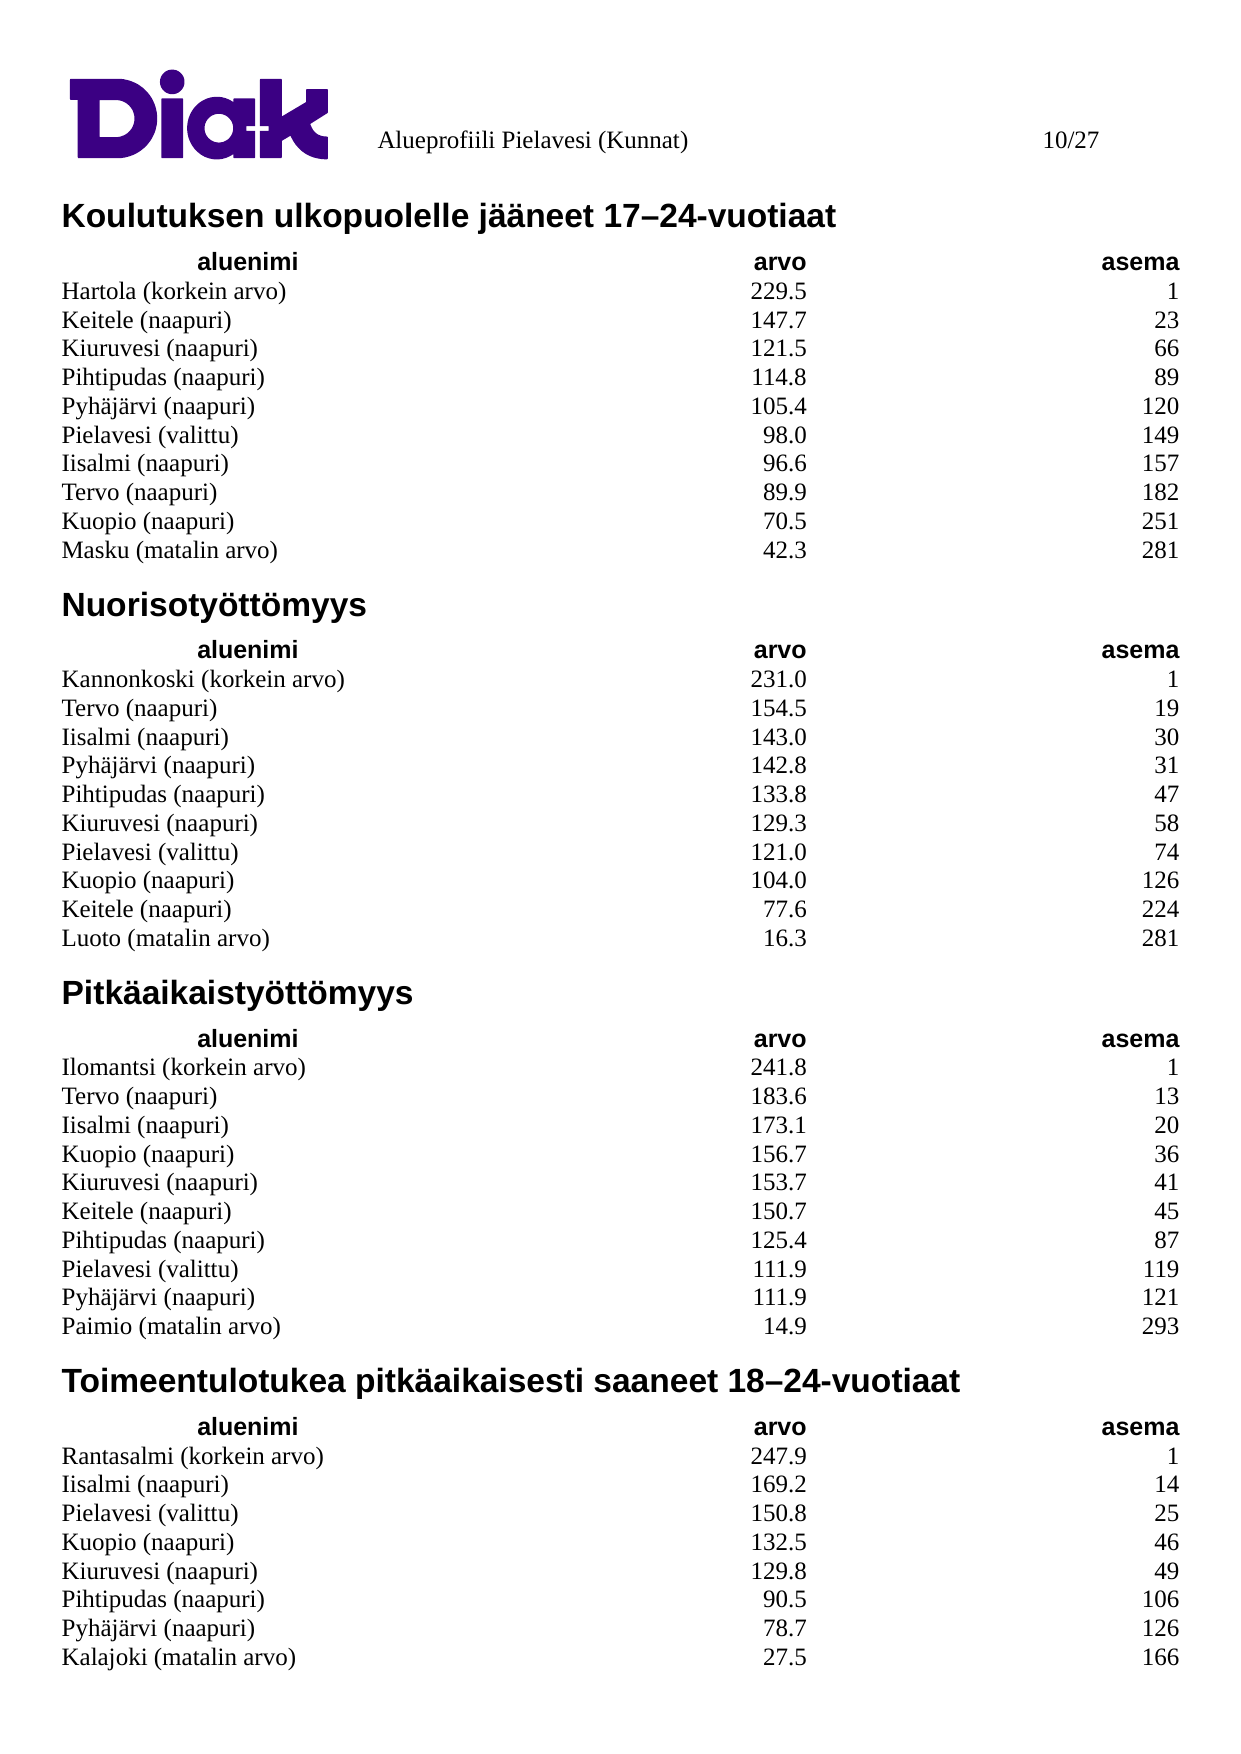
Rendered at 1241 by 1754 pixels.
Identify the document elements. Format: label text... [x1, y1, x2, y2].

table_cell 14.9 [434, 1311, 806, 1340]
table_cell 70.5 [434, 506, 806, 535]
table_cell Masku (matalin arvo) [61, 535, 434, 563]
table_header asema [806, 247, 1179, 276]
table_cell 58 [806, 808, 1179, 837]
table_cell 77.6 [434, 894, 806, 923]
table_cell 90.5 [434, 1585, 806, 1613]
table_cell 30 [806, 722, 1179, 751]
table_cell 157 [806, 449, 1179, 477]
table_header asema [806, 636, 1179, 664]
table_cell Iisalmi (naapuri) [61, 449, 434, 477]
table_cell 104.0 [434, 866, 806, 894]
table_cell 1 [806, 1053, 1179, 1081]
table_header arvo [434, 247, 806, 276]
table_cell 49 [806, 1556, 1179, 1584]
table_cell 78.7 [434, 1613, 806, 1642]
table_cell 166 [806, 1642, 1179, 1671]
table_header aluenimi [61, 1024, 434, 1052]
table_cell Pihtipudas (naapuri) [61, 1225, 434, 1254]
table_cell 121 [806, 1283, 1179, 1311]
table_cell Tervo (naapuri) [61, 693, 434, 722]
table_cell 156.7 [434, 1139, 806, 1167]
table_cell 132.5 [434, 1527, 806, 1556]
table_cell 121.0 [434, 837, 806, 866]
table_header aluenimi [61, 247, 434, 276]
table_cell 169.2 [434, 1470, 806, 1498]
table_cell 27.5 [434, 1642, 806, 1671]
table_cell 89 [806, 362, 1179, 391]
table_cell 153.7 [434, 1168, 806, 1196]
table_cell 114.8 [434, 362, 806, 391]
table_cell 66 [806, 334, 1179, 362]
table_cell 111.9 [434, 1283, 806, 1311]
table_header asema [806, 1024, 1179, 1052]
table_header aluenimi [61, 636, 434, 664]
table_cell 281 [806, 923, 1179, 952]
table_cell 1 [806, 276, 1179, 305]
table_cell Pihtipudas (naapuri) [61, 362, 434, 391]
table_cell Pyhäjärvi (naapuri) [61, 1613, 434, 1642]
table_header asema [806, 1412, 1179, 1441]
table_cell Tervo (naapuri) [61, 1081, 434, 1110]
table_cell Iisalmi (naapuri) [61, 1110, 434, 1139]
table_cell Pielavesi (valittu) [61, 837, 434, 866]
table_cell Keitele (naapuri) [61, 894, 434, 923]
table_cell 150.8 [434, 1498, 806, 1527]
table_cell 98.0 [434, 420, 806, 448]
table_cell 293 [806, 1311, 1179, 1340]
table_cell Iisalmi (naapuri) [61, 1470, 434, 1498]
table_cell 129.8 [434, 1556, 806, 1584]
table_cell 106 [806, 1585, 1179, 1613]
table_cell 125.4 [434, 1225, 806, 1254]
table_cell 173.1 [434, 1110, 806, 1139]
table_cell 143.0 [434, 722, 806, 751]
table_cell 241.8 [434, 1053, 806, 1081]
table_cell 87 [806, 1225, 1179, 1254]
table_cell Pihtipudas (naapuri) [61, 1585, 434, 1613]
table_cell Kiuruvesi (naapuri) [61, 808, 434, 837]
table_cell Kiuruvesi (naapuri) [61, 1556, 434, 1584]
table_cell 46 [806, 1527, 1179, 1556]
table_cell Paimio (matalin arvo) [61, 1311, 434, 1340]
table_cell 16.3 [434, 923, 806, 952]
table_header arvo [434, 1412, 806, 1441]
table_cell Pyhäjärvi (naapuri) [61, 391, 434, 420]
table_cell 36 [806, 1139, 1179, 1167]
table_cell 120 [806, 391, 1179, 420]
table_cell 13 [806, 1081, 1179, 1110]
table_cell Keitele (naapuri) [61, 1196, 434, 1225]
table_cell 42.3 [434, 535, 806, 563]
table_cell Keitele (naapuri) [61, 305, 434, 333]
table_cell 149 [806, 420, 1179, 448]
subtitle Pitkäaikaistyöttömyys [61, 973, 1179, 1011]
table_cell Kuopio (naapuri) [61, 1139, 434, 1167]
table_cell 96.6 [434, 449, 806, 477]
table_cell 281 [806, 535, 1179, 563]
table_cell Hartola (korkein arvo) [61, 276, 434, 305]
table_cell Kuopio (naapuri) [61, 506, 434, 535]
table_cell 126 [806, 866, 1179, 894]
table_cell Kiuruvesi (naapuri) [61, 334, 434, 362]
table_cell 129.3 [434, 808, 806, 837]
table_cell 41 [806, 1168, 1179, 1196]
table_cell Rantasalmi (korkein arvo) [61, 1441, 434, 1469]
subtitle Toimeentulotukea pitkäaikaisesti saaneet 18–24-vuotiaat [61, 1361, 1179, 1399]
table_cell Pihtipudas (naapuri) [61, 779, 434, 808]
table_cell Kiuruvesi (naapuri) [61, 1168, 434, 1196]
table_header aluenimi [61, 1412, 434, 1441]
table_cell 251 [806, 506, 1179, 535]
table_cell 111.9 [434, 1254, 806, 1282]
table_cell 1 [806, 664, 1179, 693]
table_cell 183.6 [434, 1081, 806, 1110]
table_cell 19 [806, 693, 1179, 722]
table_cell 31 [806, 751, 1179, 779]
table_cell 25 [806, 1498, 1179, 1527]
table_cell 45 [806, 1196, 1179, 1225]
subtitle Koulutuksen ulkopuolelle jääneet 17–24-vuotiaat [61, 196, 1179, 235]
table_cell 224 [806, 894, 1179, 923]
table_cell 20 [806, 1110, 1179, 1139]
table_cell 229.5 [434, 276, 806, 305]
table_cell Pyhäjärvi (naapuri) [61, 751, 434, 779]
table_cell 74 [806, 837, 1179, 866]
table_header arvo [434, 1024, 806, 1052]
subtitle Nuorisotyöttömyys [61, 584, 1179, 623]
table_cell 247.9 [434, 1441, 806, 1469]
table_cell 147.7 [434, 305, 806, 333]
table_cell Iisalmi (naapuri) [61, 722, 434, 751]
table_header arvo [434, 636, 806, 664]
table_cell Pielavesi (valittu) [61, 1254, 434, 1282]
table_cell Pielavesi (valittu) [61, 420, 434, 448]
table_cell 105.4 [434, 391, 806, 420]
table_cell 154.5 [434, 693, 806, 722]
table_cell 1 [806, 1441, 1179, 1469]
table_cell 231.0 [434, 664, 806, 693]
table_cell 14 [806, 1470, 1179, 1498]
table_cell 47 [806, 779, 1179, 808]
table_cell Luoto (matalin arvo) [61, 923, 434, 952]
table_cell 142.8 [434, 751, 806, 779]
table_cell Kuopio (naapuri) [61, 1527, 434, 1556]
table_cell 126 [806, 1613, 1179, 1642]
table_cell 23 [806, 305, 1179, 333]
table_cell Pyhäjärvi (naapuri) [61, 1283, 434, 1311]
table_cell Ilomantsi (korkein arvo) [61, 1053, 434, 1081]
table_cell 119 [806, 1254, 1179, 1282]
table_cell Kannonkoski (korkein arvo) [61, 664, 434, 693]
table_cell 150.7 [434, 1196, 806, 1225]
table_cell Pielavesi (valittu) [61, 1498, 434, 1527]
table_cell 121.5 [434, 334, 806, 362]
table_cell Kuopio (naapuri) [61, 866, 434, 894]
table_cell Tervo (naapuri) [61, 477, 434, 506]
table_cell 89.9 [434, 477, 806, 506]
table_cell 133.8 [434, 779, 806, 808]
table_cell 182 [806, 477, 1179, 506]
table_cell Kalajoki (matalin arvo) [61, 1642, 434, 1671]
